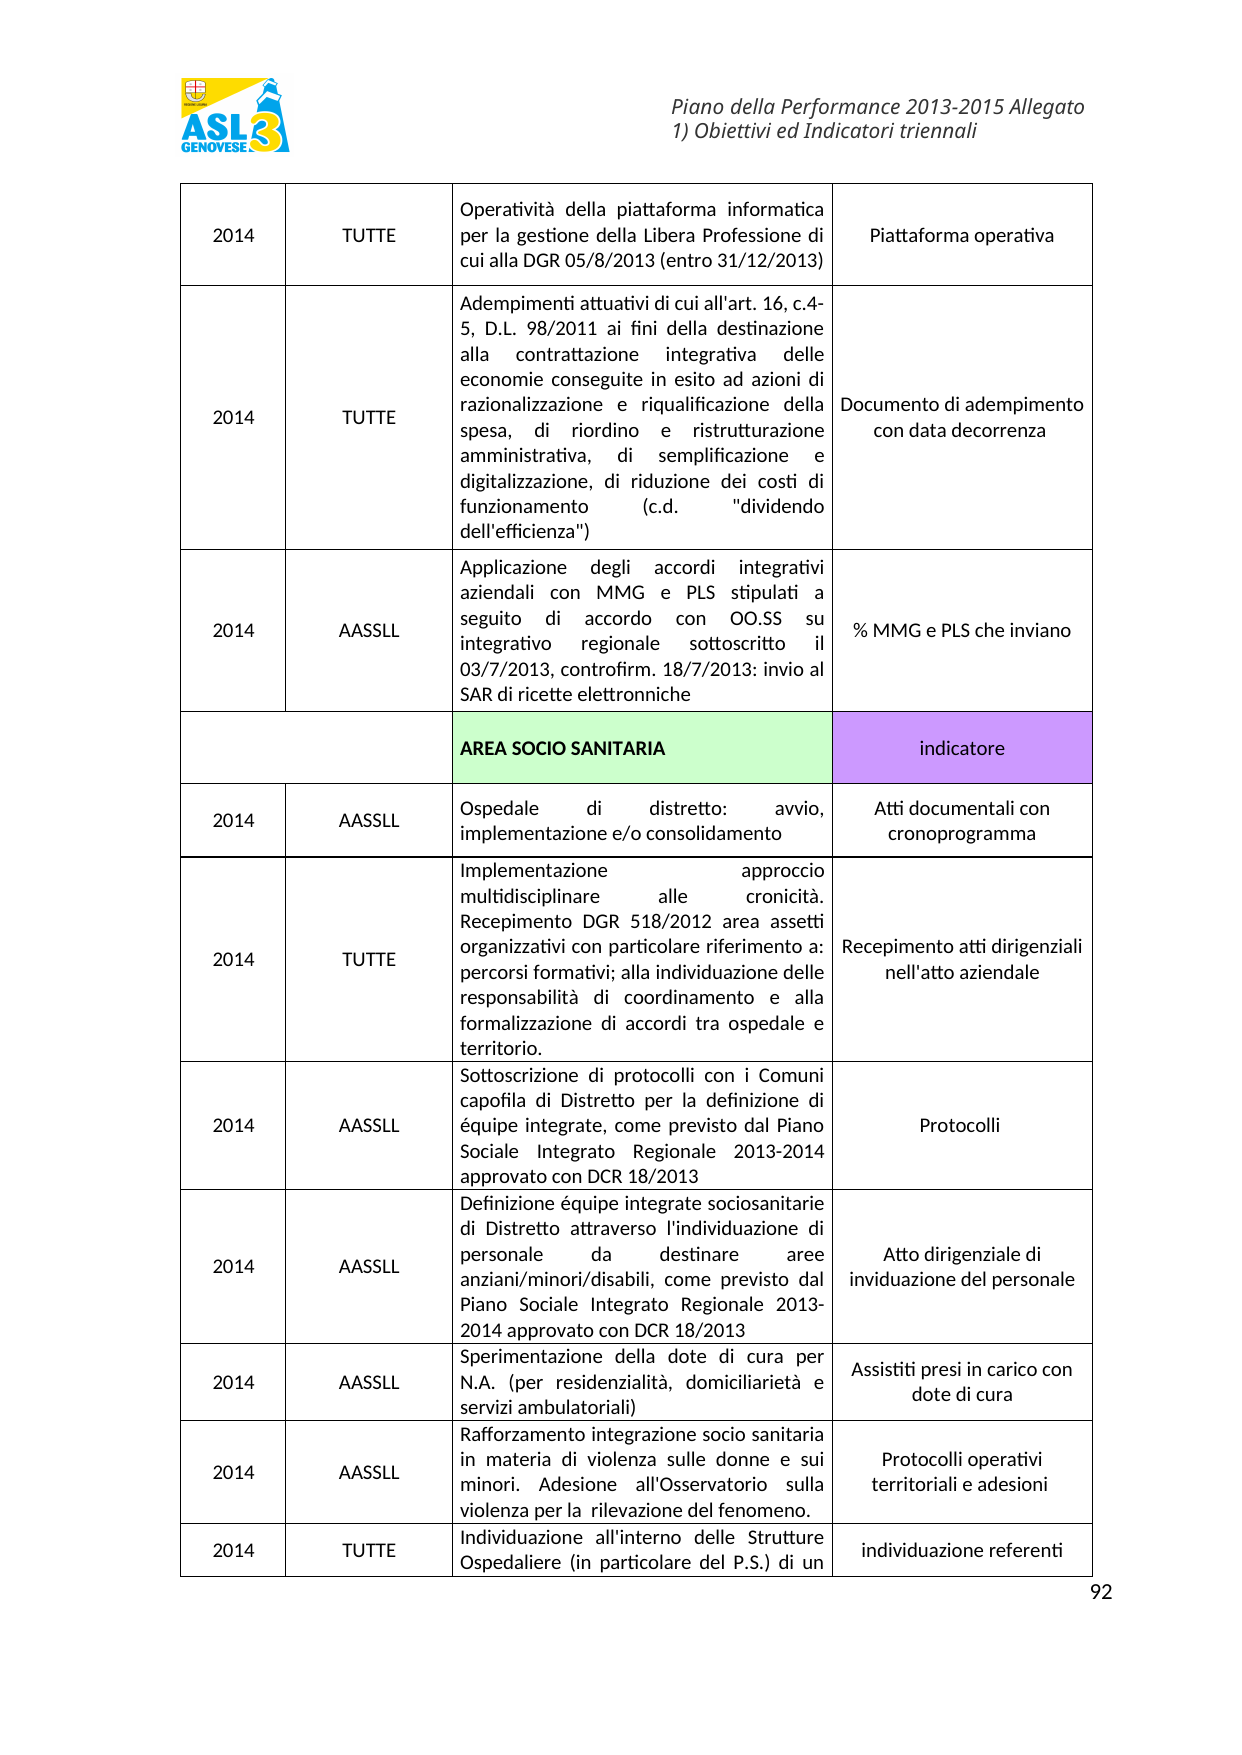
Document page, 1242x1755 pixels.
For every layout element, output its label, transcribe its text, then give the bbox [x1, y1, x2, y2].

table_cell Protocolli operativi territoriali e adesioni [833, 1421, 1092, 1522]
table_cell AREA SOCIO SANITARIA [453, 712, 832, 783]
table_cell Adempimenti attuativi di cui all'art. 16, c.4-5, D.L. 98/2011 ai fini della destinazione alla contrattazione integrativa delle economie conseguite in esito ad azioni di razionalizzazione e riqualificazione della spesa, di riordino e ristrutturazione amministrativa, di semplificazione e digitalizzazione, di riduzione dei costi di funzionamento (c.d. "dividendo dell'efficienza") [453, 286, 832, 548]
table_cell 2014 [181, 1421, 285, 1522]
table_cell AASSLL [286, 784, 452, 856]
table_cell 2014 [181, 1062, 285, 1189]
table_cell AASSLL [286, 1062, 452, 1189]
table_cell Piattaforma operativa [833, 184, 1092, 285]
table_cell [181, 712, 452, 783]
table_cell AASSLL [286, 550, 452, 711]
table_cell TUTTE [286, 286, 452, 548]
table_cell individuazione referenti [833, 1524, 1092, 1576]
table_cell TUTTE [286, 858, 452, 1061]
table_cell Recepimento atti dirigenziali nell'atto aziendale [833, 858, 1092, 1061]
table_cell indicatore [833, 712, 1092, 783]
table_cell TUTTE [286, 184, 452, 285]
table_cell Atti documentali con cronoprogramma [833, 784, 1092, 856]
table_cell Sottoscrizione di protocolli con i Comuni capofila di Distretto per la definizione di équipe integrate, come previsto dal Piano Sociale Integrato Regionale 2013-2014 approvato con DCR 18/2013 [453, 1062, 832, 1189]
table_cell 2014 [181, 858, 285, 1061]
table_cell Applicazione degli accordi integrativi aziendali con MMG e PLS stipulati a seguito di accordo con OO.SS su integrativo regionale sottoscritto il 03/7/2013, controfirm. 18/7/2013: invio al SAR di ricette elettronniche [453, 550, 832, 711]
table_cell TUTTE [286, 1524, 452, 1576]
table_cell Atto dirigenziale di inviduazione del personale [833, 1190, 1092, 1342]
table_cell % MMG e PLS che inviano [833, 550, 1092, 711]
table_cell Assistiti presi in carico con dote di cura [833, 1344, 1092, 1420]
table_cell 2014 [181, 550, 285, 711]
table_cell Sperimentazione della dote di cura per N.A. (per residenzialità, domiciliarietà e servizi ambulatoriali) [453, 1344, 832, 1420]
table_cell 2014 [181, 1524, 285, 1576]
table_cell Rafforzamento integrazione socio sanitaria in materia di violenza sulle donne e sui minori. Adesione all'Osservatorio sulla violenza per la rilevazione del fenomeno. [453, 1421, 832, 1522]
table_cell 2014 [181, 184, 285, 285]
table_cell AASSLL [286, 1190, 452, 1342]
table_cell AASSLL [286, 1344, 452, 1420]
table_cell 2014 [181, 1190, 285, 1342]
table_cell Definizione équipe integrate sociosanitarie di Distretto attraverso l'individuazione di personale da destinare aree anziani/minori/disabili, come previsto dal Piano Sociale Integrato Regionale 2013-2014 approvato con DCR 18/2013 [453, 1190, 832, 1342]
table_cell Documento di adempimento con data decorrenza [833, 286, 1092, 548]
table_cell Protocolli [833, 1062, 1092, 1189]
table_cell Ospedale di distretto: avvio, implementazione e/o consolidamento [453, 784, 832, 856]
table_cell 2014 [181, 286, 285, 548]
table_cell Implementazione approccio multidisciplinare alle cronicità. Recepimento DGR 518/2012 area assetti organizzativi con particolare riferimento a: percorsi formativi; alla individuazione delle responsabilità di coordinamento e alla formalizzazione di accordi tra ospedale e territorio. [453, 858, 832, 1061]
table_cell 2014 [181, 1344, 285, 1420]
table_cell 2014 [181, 784, 285, 856]
table_cell AASSLL [286, 1421, 452, 1522]
table_cell Operatività della piattaforma informatica per la gestione della Libera Professione di cui alla DGR 05/8/2013 (entro 31/12/2013) [453, 184, 832, 285]
table_cell Individuazione all'interno delle Strutture Ospedaliere (in particolare del P.S.) di un [453, 1524, 832, 1576]
